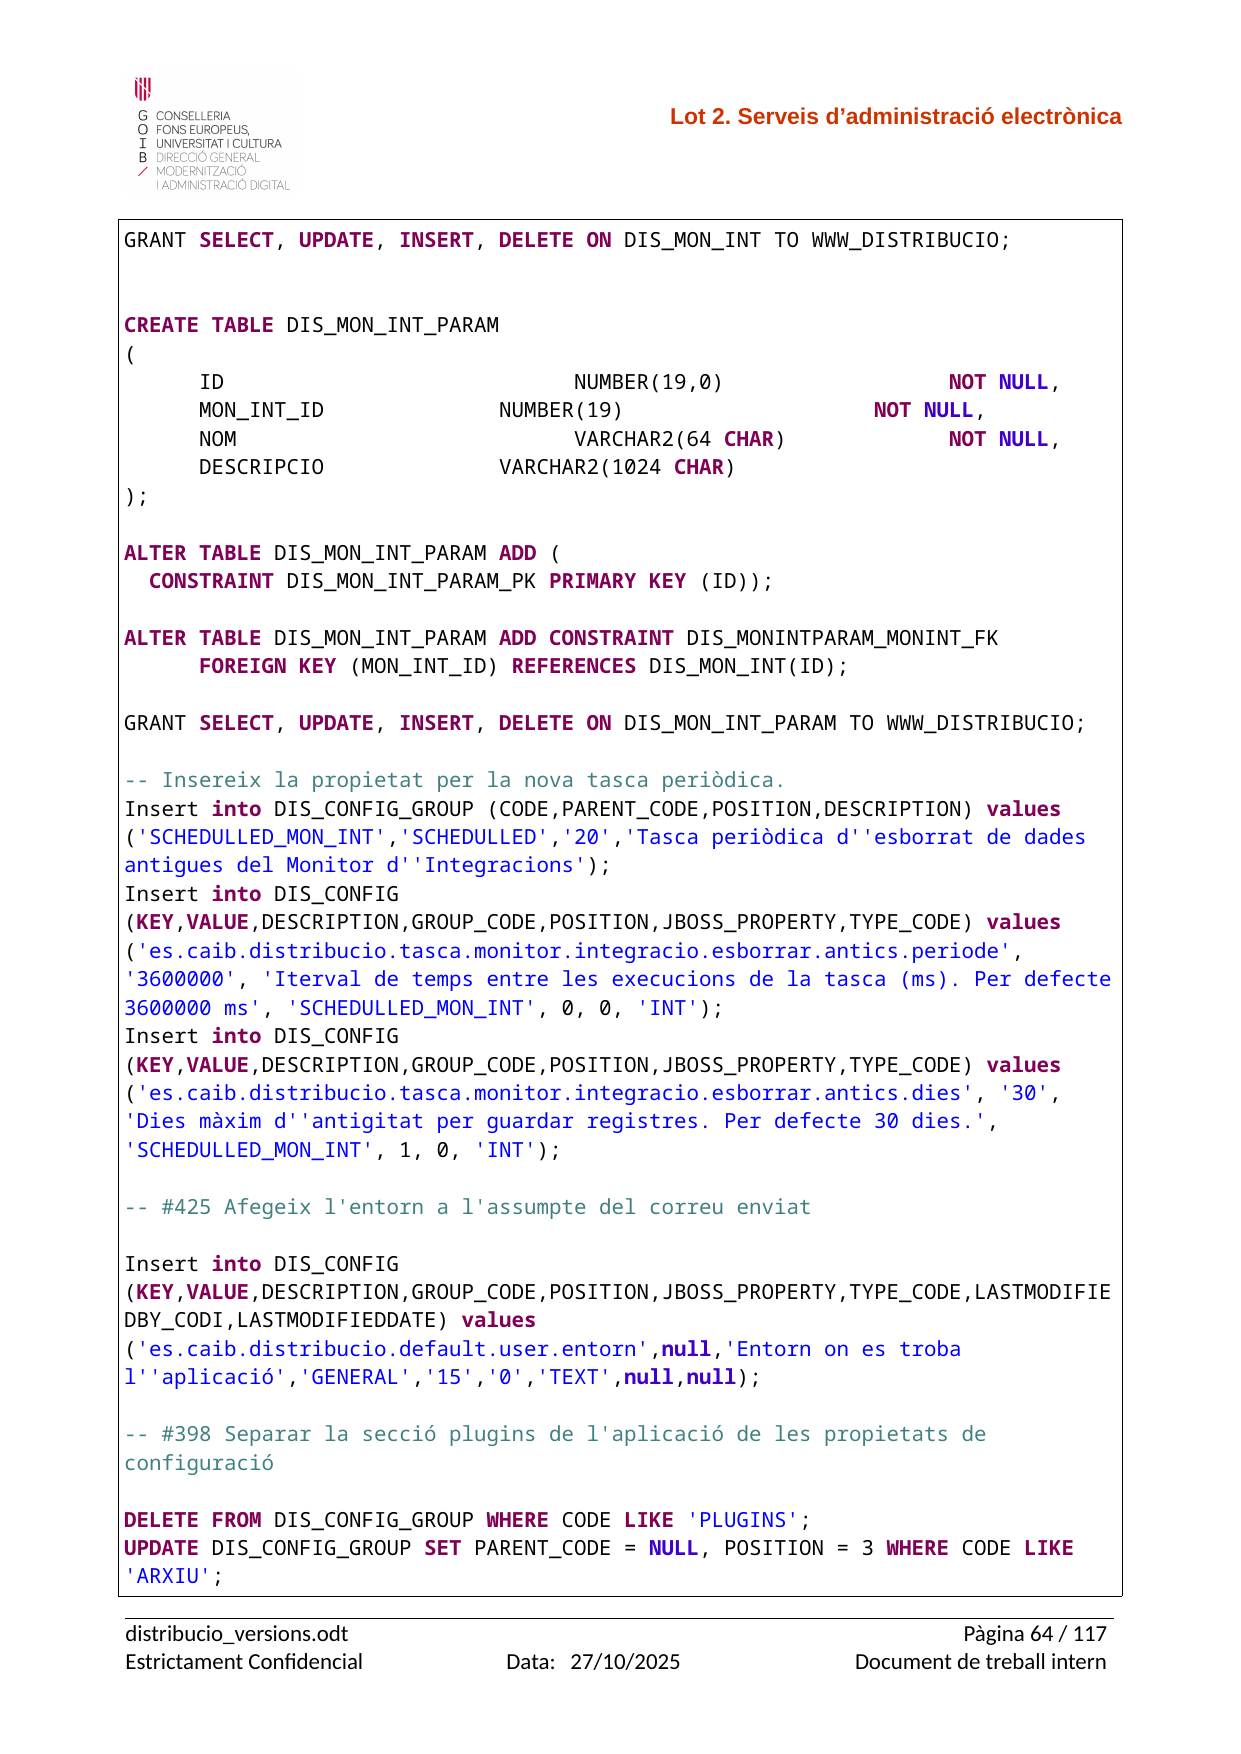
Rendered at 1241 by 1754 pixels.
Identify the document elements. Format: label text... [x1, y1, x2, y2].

table_header GRANT SELECT, UPDATE, INSERT, DELETE ON DIS_MON_INT TO WWW_DISTRIBUCIO; CREATE TABLE DIS_MON_INT_PARAM ( ID NUMBER(19,0) NOT NULL, MON_INT_ID NUMBER(19) NOT NULL, NOM VARCHAR2(64 CHAR) NOT NULL, DESCRIPCIO VARCHAR2(1024 CHAR) ); ALTER TABLE DIS_MON_INT_PARAM ADD ( CONSTRAINT DIS_MON_INT_PARAM_PK PRIMARY KEY (ID)); ALTER TABLE DIS_MON_INT_PARAM ADD CONSTRAINT DIS_MONINTPARAM_MONINT_FK FOREIGN KEY (MON_INT_ID) REFERENCES DIS_MON_INT(ID); GRANT SELECT, UPDATE, INSERT, DELETE ON DIS_MON_INT_PARAM TO WWW_DISTRIBUCIO; -- Insereix la propietat per la nova tasca periòdica. Insert into DIS_CONFIG_GROUP (CODE,PARENT_CODE,POSITION,DESCRIPTION) values ('SCHEDULLED_MON_INT','SCHEDULLED','20','Tasca periòdica d''esborrat de dades antigues del Monitor d''Integracions'); Insert into DIS_CONFIG (KEY,VALUE,DESCRIPTION,GROUP_CODE,POSITION,JBOSS_PROPERTY,TYPE_CODE) values ('es.caib.distribucio.tasca.monitor.integracio.esborrar.antics.periode', '3600000', 'Iterval de temps entre les execucions de la tasca (ms). Per defecte 3600000 ms', 'SCHEDULLED_MON_INT', 0, 0, 'INT'); Insert into DIS_CONFIG (KEY,VALUE,DESCRIPTION,GROUP_CODE,POSITION,JBOSS_PROPERTY,TYPE_CODE) values ('es.caib.distribucio.tasca.monitor.integracio.esborrar.antics.dies', '30', 'Dies màxim d''antigitat per guardar registres. Per defecte 30 dies.', 'SCHEDULLED_MON_INT', 1, 0, 'INT'); -- #425 Afegeix l'entorn a l'assumpte del correu enviat Insert into DIS_CONFIG (KEY,VALUE,DESCRIPTION,GROUP_CODE,POSITION,JBOSS_PROPERTY,TYPE_CODE,LASTMODIFIEDBY_CODI,LASTMODIFIEDDATE) values ('es.caib.distribucio.default.user.entorn',null,'Entorn on es troba l''aplicació','GENERAL','15','0','TEXT',null,null); -- #398 Separar la secció plugins de l'aplicació de les propietats de configuració DELETE FROM DIS_CONFIG_GROUP WHERE CODE LIKE 'PLUGINS'; UPDATE DIS_CONFIG_GROUP SET PARENT_CODE = NULL, POSITION = 3 WHERE CODE LIKE 'ARXIU'; [119, 220, 1122, 1596]
picture [126, 70, 299, 197]
